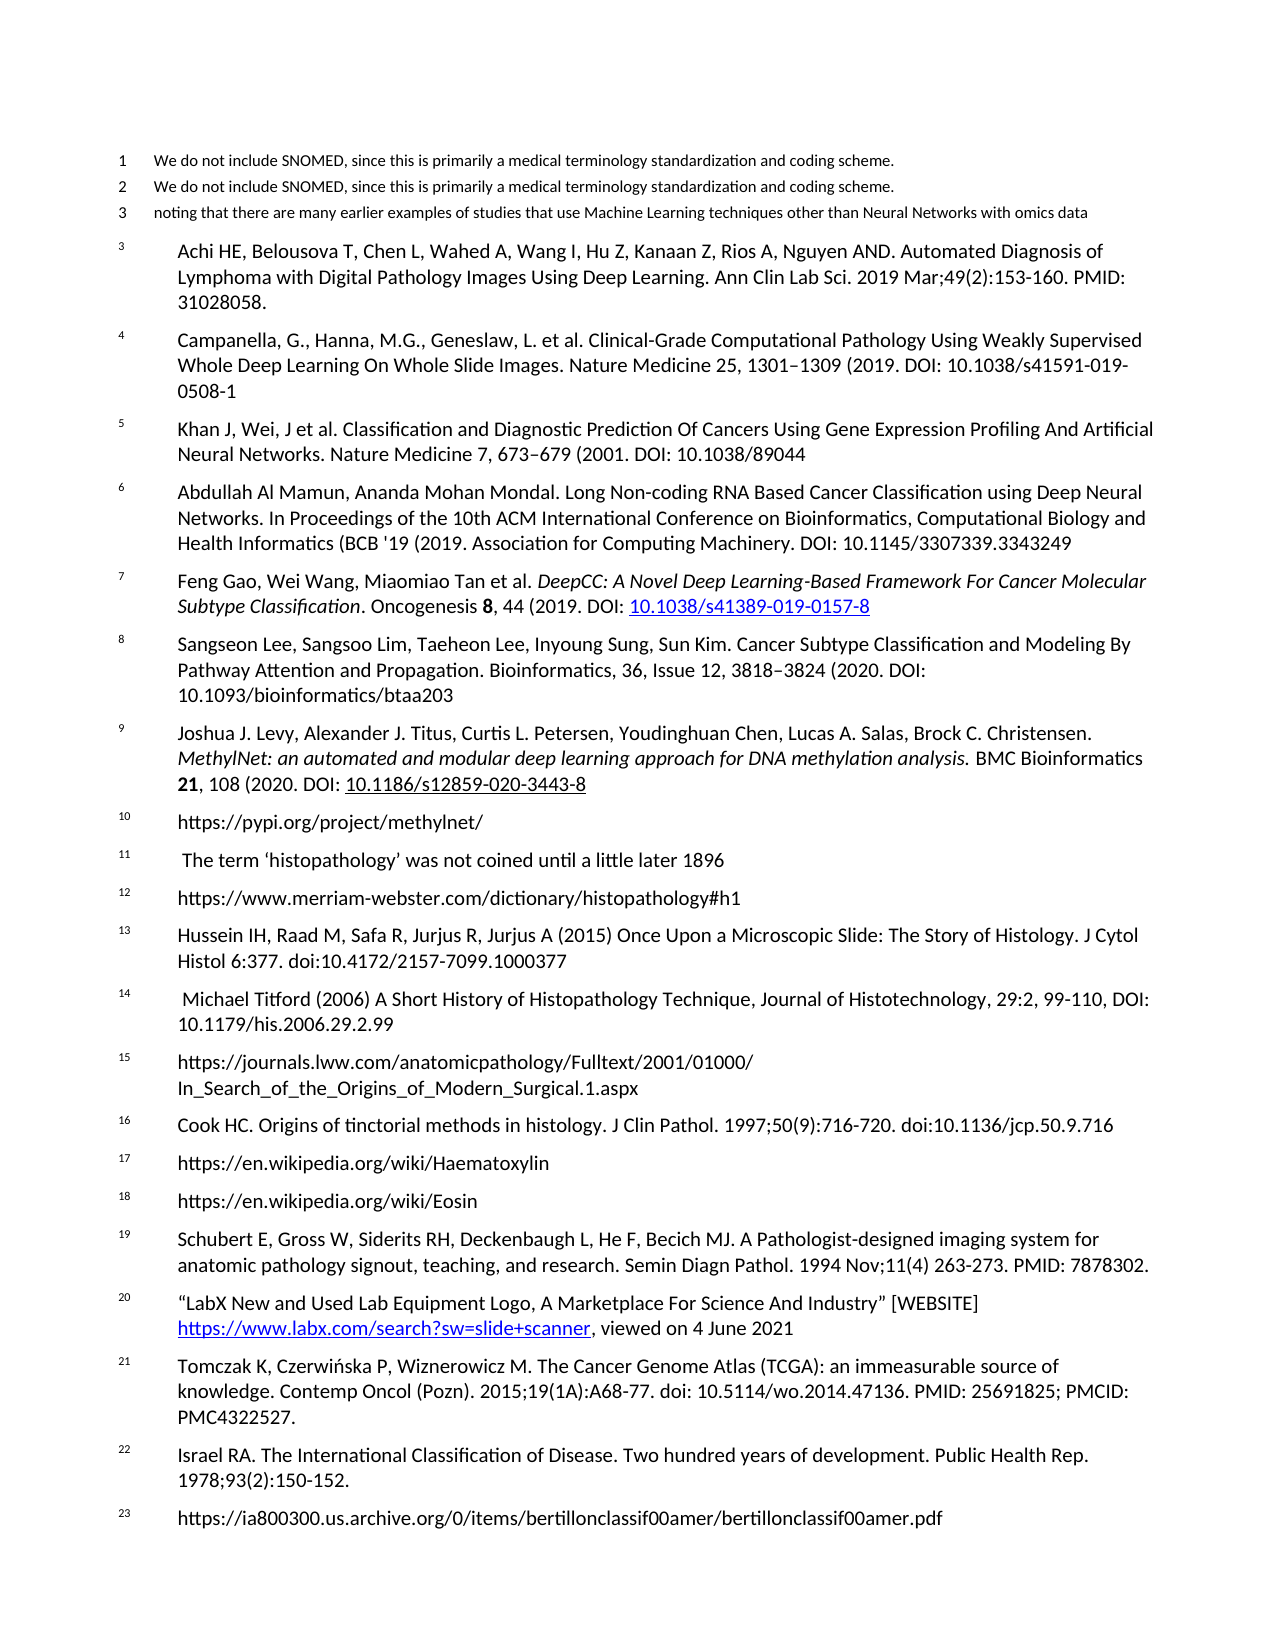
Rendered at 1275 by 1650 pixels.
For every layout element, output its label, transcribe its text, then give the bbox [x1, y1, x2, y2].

text Feng Gao, Wei Wang, Miaomiao Tan et al. DeepCC: A Novel Deep Learning-Based Framework For Cancer Molecular Subtype Classification. Oncogenesis 8, 44 (2019. DOI: 10.1038/s41389-019-0157-8 [118, 568, 1157, 619]
text Campanella, G., Hanna, M.G., Geneslaw, L. et al. Clinical-Grade Computational Pathology Using Weakly Supervised Whole Deep Learning On Whole Slide Images. Nature Medicine 25, 1301–1309 (2019. DOI: 10.1038/s41591-019-0508-1 [118, 327, 1157, 403]
text Michael Titford (2006) A Short History of Histopathology Technique, Journal of Histotechnology, 29:2, 99-110, DOI: 10.1179/his.2006.29.2.99 [118, 986, 1157, 1037]
text https://www.merriam-webster.com/dictionary/histopathology#h1 [118, 885, 1157, 910]
text https://journals.lww.com/anatomicpathology/Fulltext/2001/01000/In_Search_of_the_Origins_of_Modern_Surgical.1.aspx [118, 1049, 1157, 1100]
text noting that there are many earlier examples of studies that use Machine Learning techniques other than Neural Networks with omics data [118, 203, 1157, 223]
text The term ‘histopathology’ was not coined until a little later 1896 [118, 847, 1157, 872]
text https://en.wikipedia.org/wiki/Eosin [118, 1188, 1157, 1214]
text Achi HE, Belousova T, Chen L, Wahed A, Wang I, Hu Z, Kanaan Z, Rios A, Nguyen AND. Automated Diagnosis of Lymphoma with Digital Pathology Images Using Deep Learning. Ann Clin Lab Sci. 2019 Mar;49(2):153-160. PMID: 31028058. [118, 238, 1157, 315]
text https://ia800300.us.archive.org/0/items/bertillonclassif00amer/bertillonclassif00amer.pdf [118, 1505, 1157, 1531]
text https://pypi.org/project/methylnet/ [118, 809, 1157, 834]
text Khan J, Wei, J et al. Classification and Diagnostic Prediction Of Cancers Using Gene Expression Profiling And Artificial Neural Networks. Nature Medicine 7, 673–679 (2001. DOI: 10.1038/89044 [118, 416, 1157, 467]
text Joshua J. Levy, Alexander J. Titus, Curtis L. Petersen, Youdinghuan Chen, Lucas A. Salas, Brock C. Christensen. MethylNet: an automated and modular deep learning approach for DNA methylation analysis. BMC Bioinformatics 21, 108 (2020. DOI: 10.1186/s12859-020-3443-8 [118, 720, 1157, 796]
text Cook HC. Origins of tinctorial methods in histology. J Clin Pathol. 1997;50(9):716-720. doi:10.1136/jcp.50.9.716 [118, 1113, 1157, 1138]
text Sangseon Lee, Sangsoo Lim, Taeheon Lee, Inyoung Sung, Sun Kim. Cancer Subtype Classification and Modeling By Pathway Attention and Propagation. Bioinformatics, 36, Issue 12, 3818–3824 (2020. DOI: 10.1093/bioinformatics/btaa203 [118, 631, 1157, 708]
text Hussein IH, Raad M, Safa R, Jurjus R, Jurjus A (2015) Once Upon a Microscopic Slide: The Story of Histology. J Cytol Histol 6:377. doi:10.4172/2157-7099.1000377 [118, 923, 1157, 973]
text Schubert E, Gross W, Siderits RH, Deckenbaugh L, He F, Becich MJ. A Pathologist-designed imaging system for anatomic pathology signout, teaching, and research. Semin Diagn Pathol. 1994 Nov;11(4) 263-273. PMID: 7878302. [118, 1226, 1157, 1277]
text Israel RA. The International Classification of Disease. Two hundred years of development. Public Health Rep. 1978;93(2):150-152. [118, 1442, 1157, 1493]
text https://en.wikipedia.org/wiki/Haematoxylin [118, 1151, 1157, 1176]
text “LabX New and Used Lab Equipment Logo, A Marketplace For Science And Industry” [WEBSITE] https://www.labx.com/search?sw=slide+scanner, viewed on 4 June 2021 [118, 1290, 1157, 1341]
text We do not include SNOMED, since this is primarily a medical terminology standardization and coding scheme. [118, 151, 1157, 171]
text Tomczak K, Czerwińska P, Wiznerowicz M. The Cancer Genome Atlas (TCGA): an immeasurable source of knowledge. Contemp Oncol (Pozn). 2015;19(1A):A68-77. doi: 10.5114/wo.2014.47136. PMID: 25691825; PMCID: PMC4322527. [118, 1353, 1157, 1429]
text Abdullah Al Mamun, Ananda Mohan Mondal. Long Non-coding RNA Based Cancer Classification using Deep Neural Networks. In Proceedings of the 10th ACM International Conference on Bioinformatics, Computational Biology and Health Informatics (BCB '19 (2019. Association for Computing Machinery. DOI: 10.1145/3307339.3343249 [118, 479, 1157, 556]
text We do not include SNOMED, since this is primarily a medical terminology standardization and coding scheme. [118, 177, 1157, 197]
